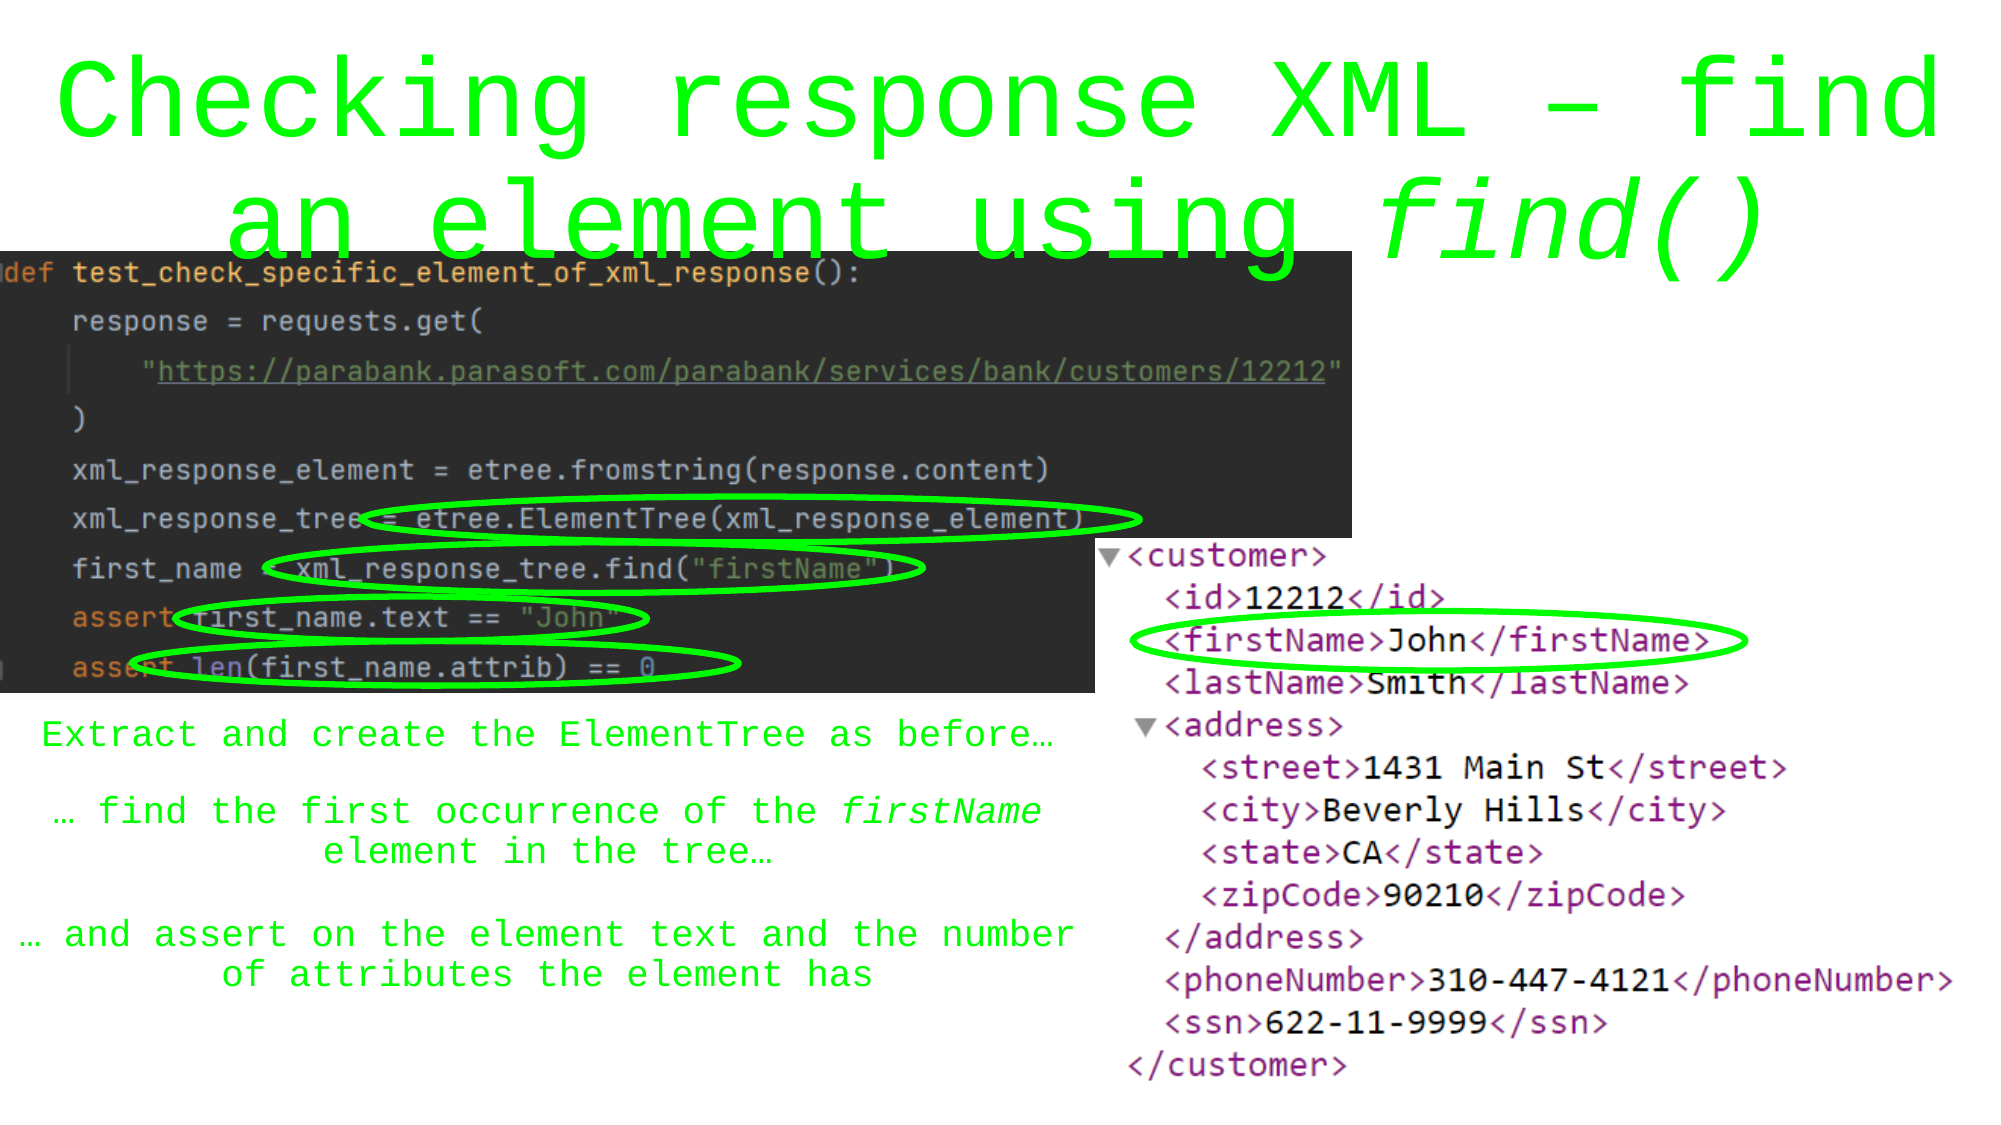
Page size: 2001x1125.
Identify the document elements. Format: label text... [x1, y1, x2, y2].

title Checking response XML – find an element using find() [0, 32, 2000, 228]
text_box Extract and create the ElementTree as before… [0, 692, 1096, 772]
text_box … find the first occurrence of the firstName element in the tree… [0, 772, 1096, 892]
text_box … and assert on the element text and the number of attributes the element has [0, 894, 1096, 1014]
picture [0, 251, 1961, 1093]
